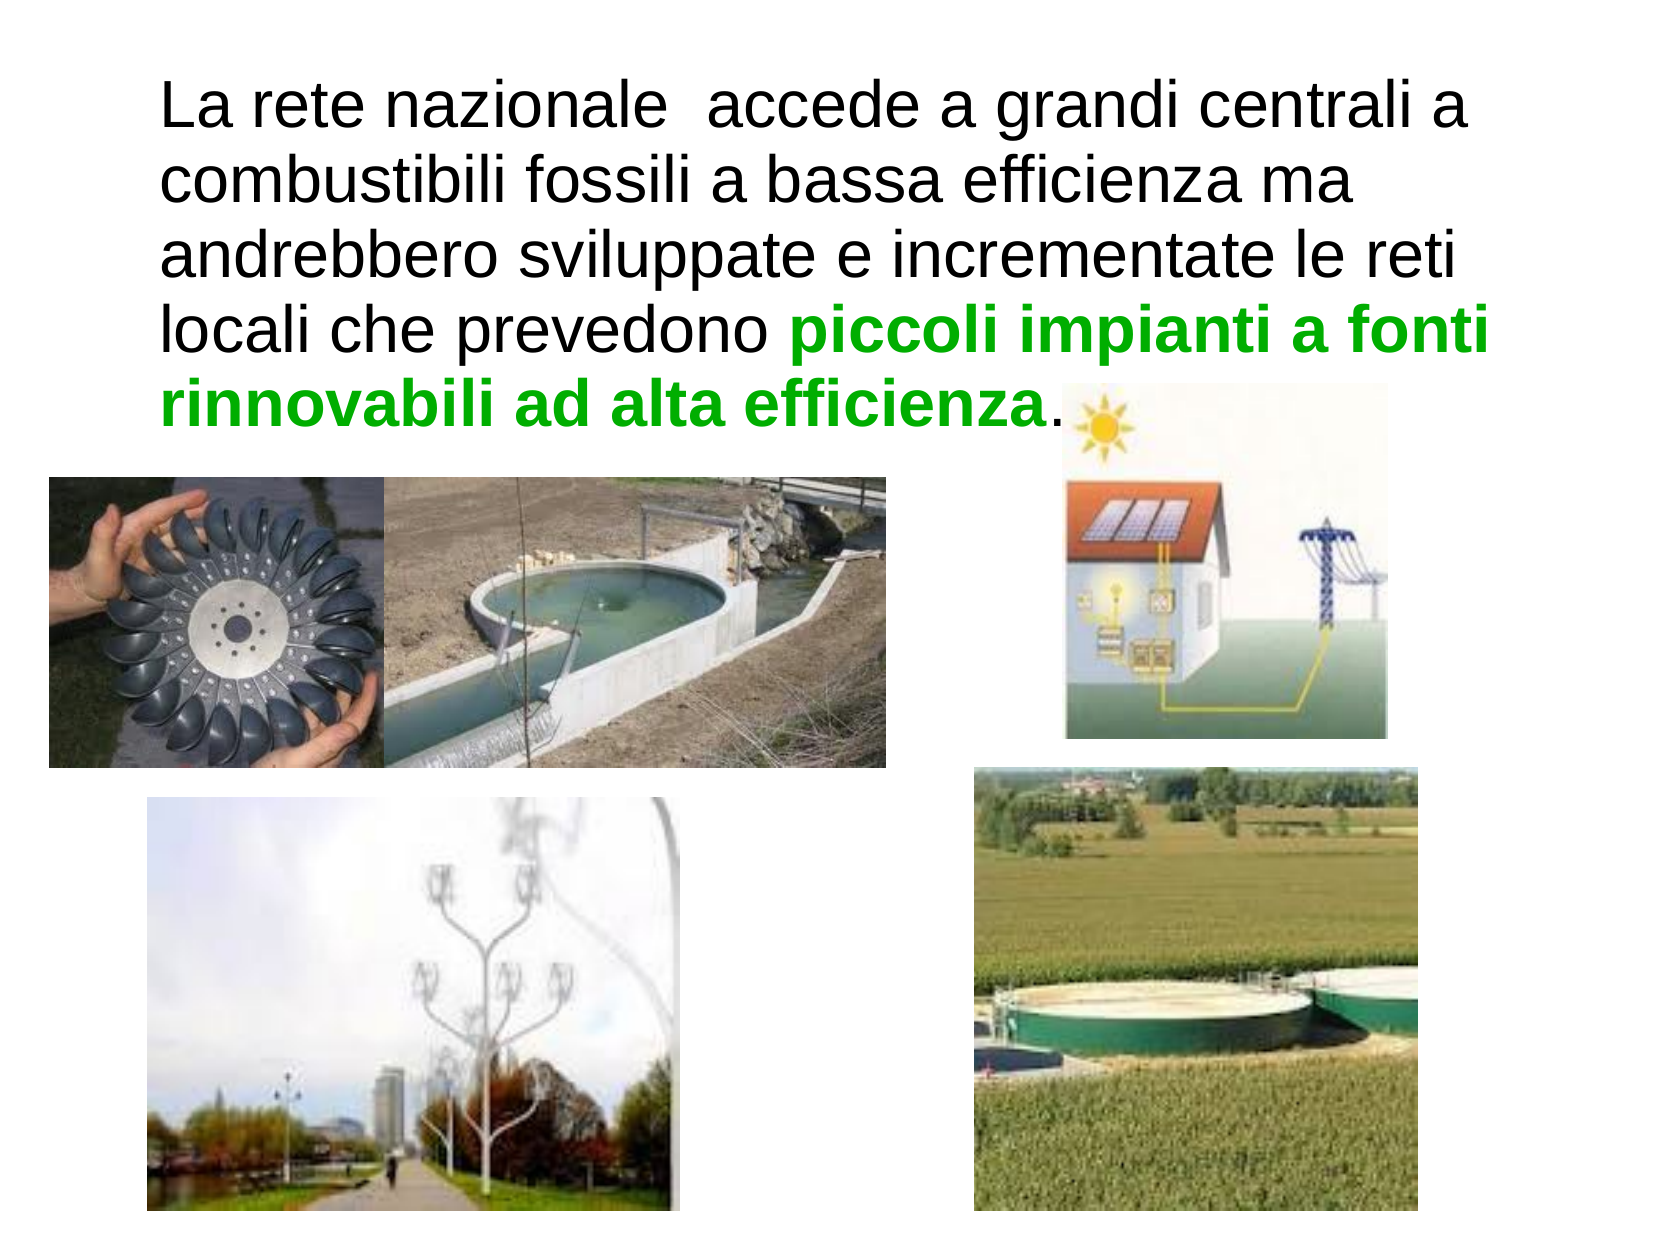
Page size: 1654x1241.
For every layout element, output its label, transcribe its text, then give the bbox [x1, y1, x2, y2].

picture [49, 477, 88, 768]
picture [1062, 383, 1388, 739]
picture [384, 477, 886, 768]
picture [974, 767, 1418, 1211]
picture [147, 797, 680, 1211]
list La rete nazionale accede a grandi centrali a combustibili fossili a bassa efficienza ma andrebbero sviluppate e incrementate le reti locali che prevedono piccoli impianti a fonti rinnovabili ad alta efficienza. [88, 67, 1577, 886]
